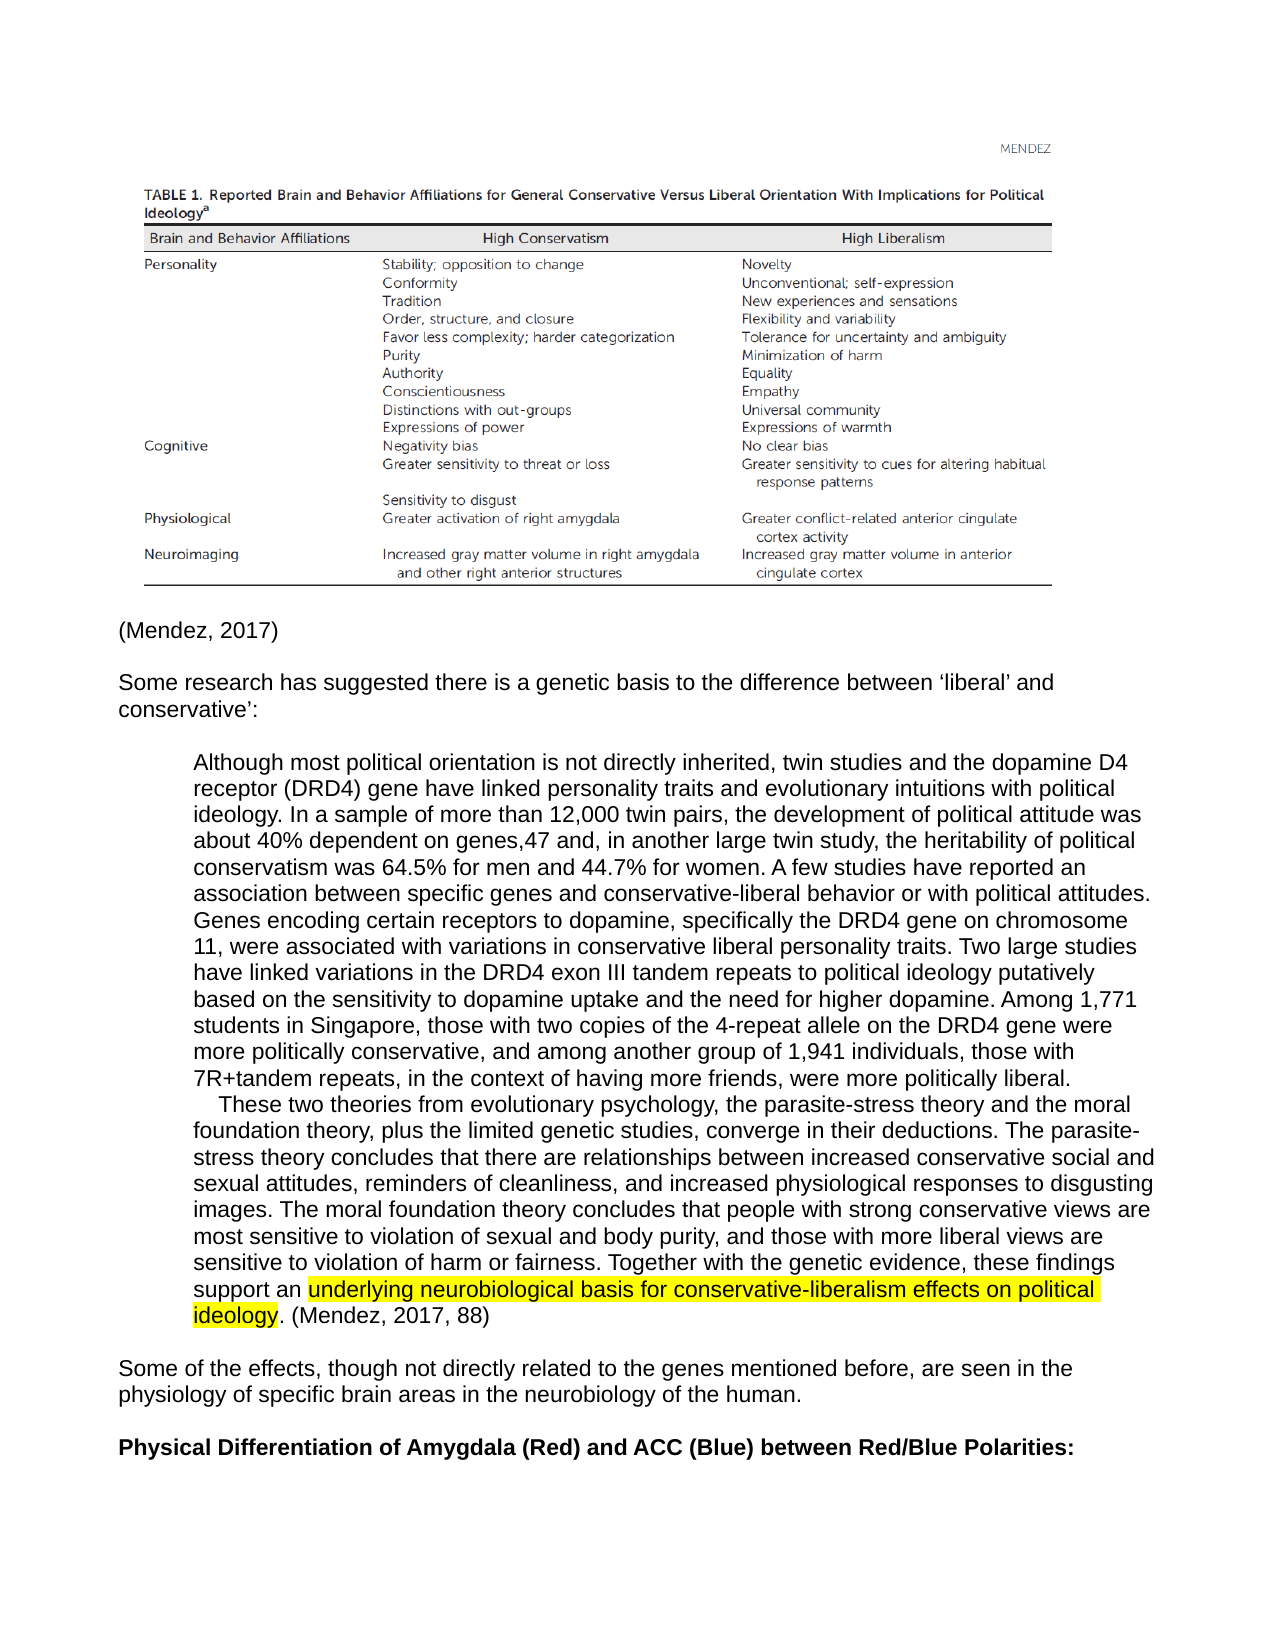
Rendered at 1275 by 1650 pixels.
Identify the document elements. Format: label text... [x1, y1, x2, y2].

picture [139, 122, 1073, 591]
text Although most political orientation is not directly inherited, twin studies and the dopamine D4 receptor (DRD4) gene have linked personality traits and evolutionary intuitions with political ideology. In a sample of more than 12,000 twin pairs, the development of political attitude was about 40% dependent on genes,47 and, in another large twin study, the heritability of political conservatism was 64.5% for men and 44.7% for women. A few studies have reported an association between specific genes and conservative-liberal behavior or with political attitudes. Genes encoding certain receptors to dopamine, specifically the DRD4 gene on chromosome 11, were associated with variations in conservative liberal personality traits. Two large studies have linked variations in the DRD4 exon III tandem repeats to political ideology putatively based on the sensitivity to dopamine uptake and the need for higher dopamine. Among 1,771 students in Singapore, those with two copies of the 4-repeat allele on the DRD4 gene were more politically conservative, and among another group of 1,941 individuals, those with 7R+tandem repeats, in the context of having more friends, were more politically liberal. [193, 748, 1157, 1091]
text Some research has suggested there is a genetic basis to the difference between ‘liberal’ and conservative’: [118, 669, 1157, 722]
text Physical Differentiation of Amygdala (Red) and ACC (Blue) between Red/Blue Polarities: [118, 1434, 1157, 1460]
text Some of the effects, though not directly related to the genes mentioned before, are seen in the physiology of specific brain areas in the neurobiology of the human. [118, 1354, 1157, 1407]
text (Mendez, 2017) [118, 617, 1157, 643]
text These two theories from evolutionary psychology, the parasite-stress theory and the moral foundation theory, plus the limited genetic studies, converge in their deductions. The parasite-stress theory concludes that there are relationships between increased conservative social and sexual attitudes, reminders of cleanliness, and increased physiological responses to disgusting images. The moral foundation theory concludes that people with strong conservative views are most sensitive to violation of sexual and body purity, and those with more liberal views are sensitive to violation of harm or fairness. Together with the genetic evidence, these findings support an underlying neurobiological basis for conservative-liberalism effects on political ideology. (Mendez, 2017, 88) [193, 1091, 1157, 1328]
